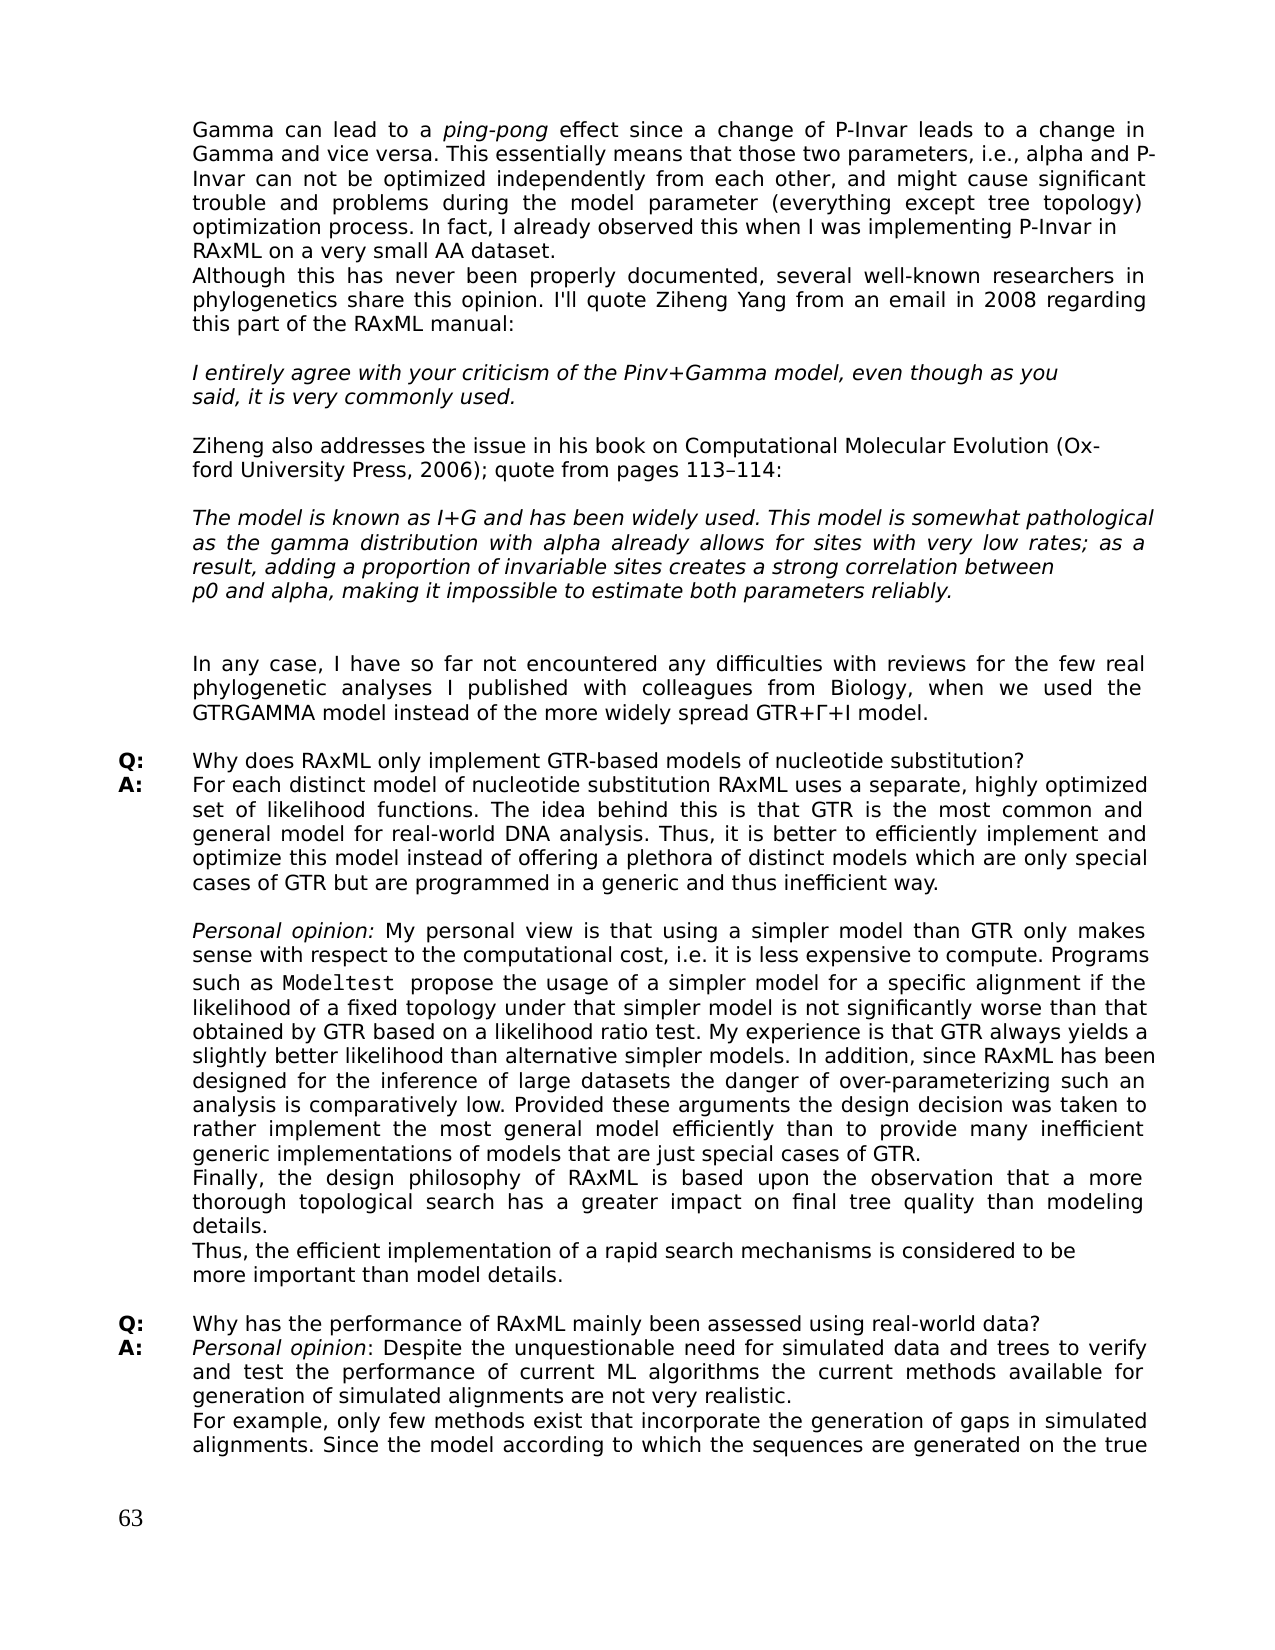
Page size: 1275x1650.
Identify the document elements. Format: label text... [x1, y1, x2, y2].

text said, it is very commonly used. [118, 385, 1157, 409]
text In any case, I have so far not encountered any difficulties with reviews for the few real phylogenetic analyses I published with colleagues from Biology, when we used the GTRGAMMA model instead of the more widely spread GTR+Γ+I model. [118, 652, 1157, 725]
text I entirely agree with your criticism of the Pinv+Gamma model, even though as you [118, 361, 1157, 385]
text Finally, the design philosophy of RAxML is based upon the observation that a more thorough topological search has a greater impact on final tree quality than modeling details. [118, 1166, 1157, 1239]
text Q: Why does RAxML only implement GTR-based models of nucleotide substitution? [118, 749, 1157, 773]
text ford University Press, 2006); quote from pages 113–114: [118, 458, 1157, 482]
text The model is known as I+G and has been widely used. This model is somewhat pathological as the gamma distribution with alpha already allows for sites with very low rates; as a result, adding a proportion of invariable sites creates a strong correlation between [118, 506, 1157, 579]
text Q: Why has the performance of RAxML mainly been assessed using real-world data? [118, 1312, 1157, 1336]
text Ziheng also addresses the issue in his book on Computational Molecular Evolution (Ox- [118, 434, 1157, 458]
text For example, only few methods exist that incorporate the generation of gaps in simulated alignments. Since the model according to which the sequences are generated on the true [118, 1409, 1157, 1457]
text Personal opinion: My personal view is that using a simpler model than GTR only makes sense with respect to the computational cost, i.e. it is less expensive to compute. Programs such as Modeltest propose the usage of a simpler model for a specific alignment if the likelihood of a fixed topology under that simpler model is not significantly worse than that obtained by GTR based on a likelihood ratio test. My experience is that GTR always yields a slightly better likelihood than alternative simpler models. In addition, since RAxML has been designed for the inference of large datasets the danger of over-parameterizing such an analysis is comparatively low. Provided these arguments the design decision was taken to rather implement the most general model efficiently than to provide many inefficient generic implementations of models that are just special cases of GTR. [118, 919, 1157, 1166]
text Gamma can lead to a ping-pong effect since a change of P-Invar leads to a change in Gamma and vice versa. This essentially means that those two parameters, i.e., alpha and P- Invar can not be optimized independently from each other, and might cause significant trouble and problems during the model parameter (everything except tree topology) optimization process. In fact, I already observed this when I was implementing P-Invar in [118, 118, 1157, 239]
text Although this has never been properly documented, several well-known researchers in phylogenetics share this opinion. I'll quote Ziheng Yang from an email in 2008 regarding this part of the RAxML manual: [118, 264, 1157, 337]
text Thus, the efficient implementation of a rapid search mechanisms is considered to be [118, 1239, 1157, 1263]
text RAxML on a very small AA dataset. [118, 239, 1157, 264]
text more important than model details. [118, 1263, 1157, 1287]
text A: Personal opinion: Despite the unquestionable need for simulated data and trees to verify and test the performance of current ML algorithms the current methods available for generation of simulated alignments are not very realistic. [118, 1336, 1157, 1409]
text A: For each distinct model of nucleotide substitution RAxML uses a separate, highly optimized set of likelihood functions. The idea behind this is that GTR is the most common and general model for real-world DNA analysis. Thus, it is better to efficiently implement and optimize this model instead of offering a plethora of distinct models which are only special cases of GTR but are programmed in a generic and thus inefficient way. [118, 773, 1157, 895]
text p0 and alpha, making it impossible to estimate both parameters reliably. [118, 579, 1157, 603]
